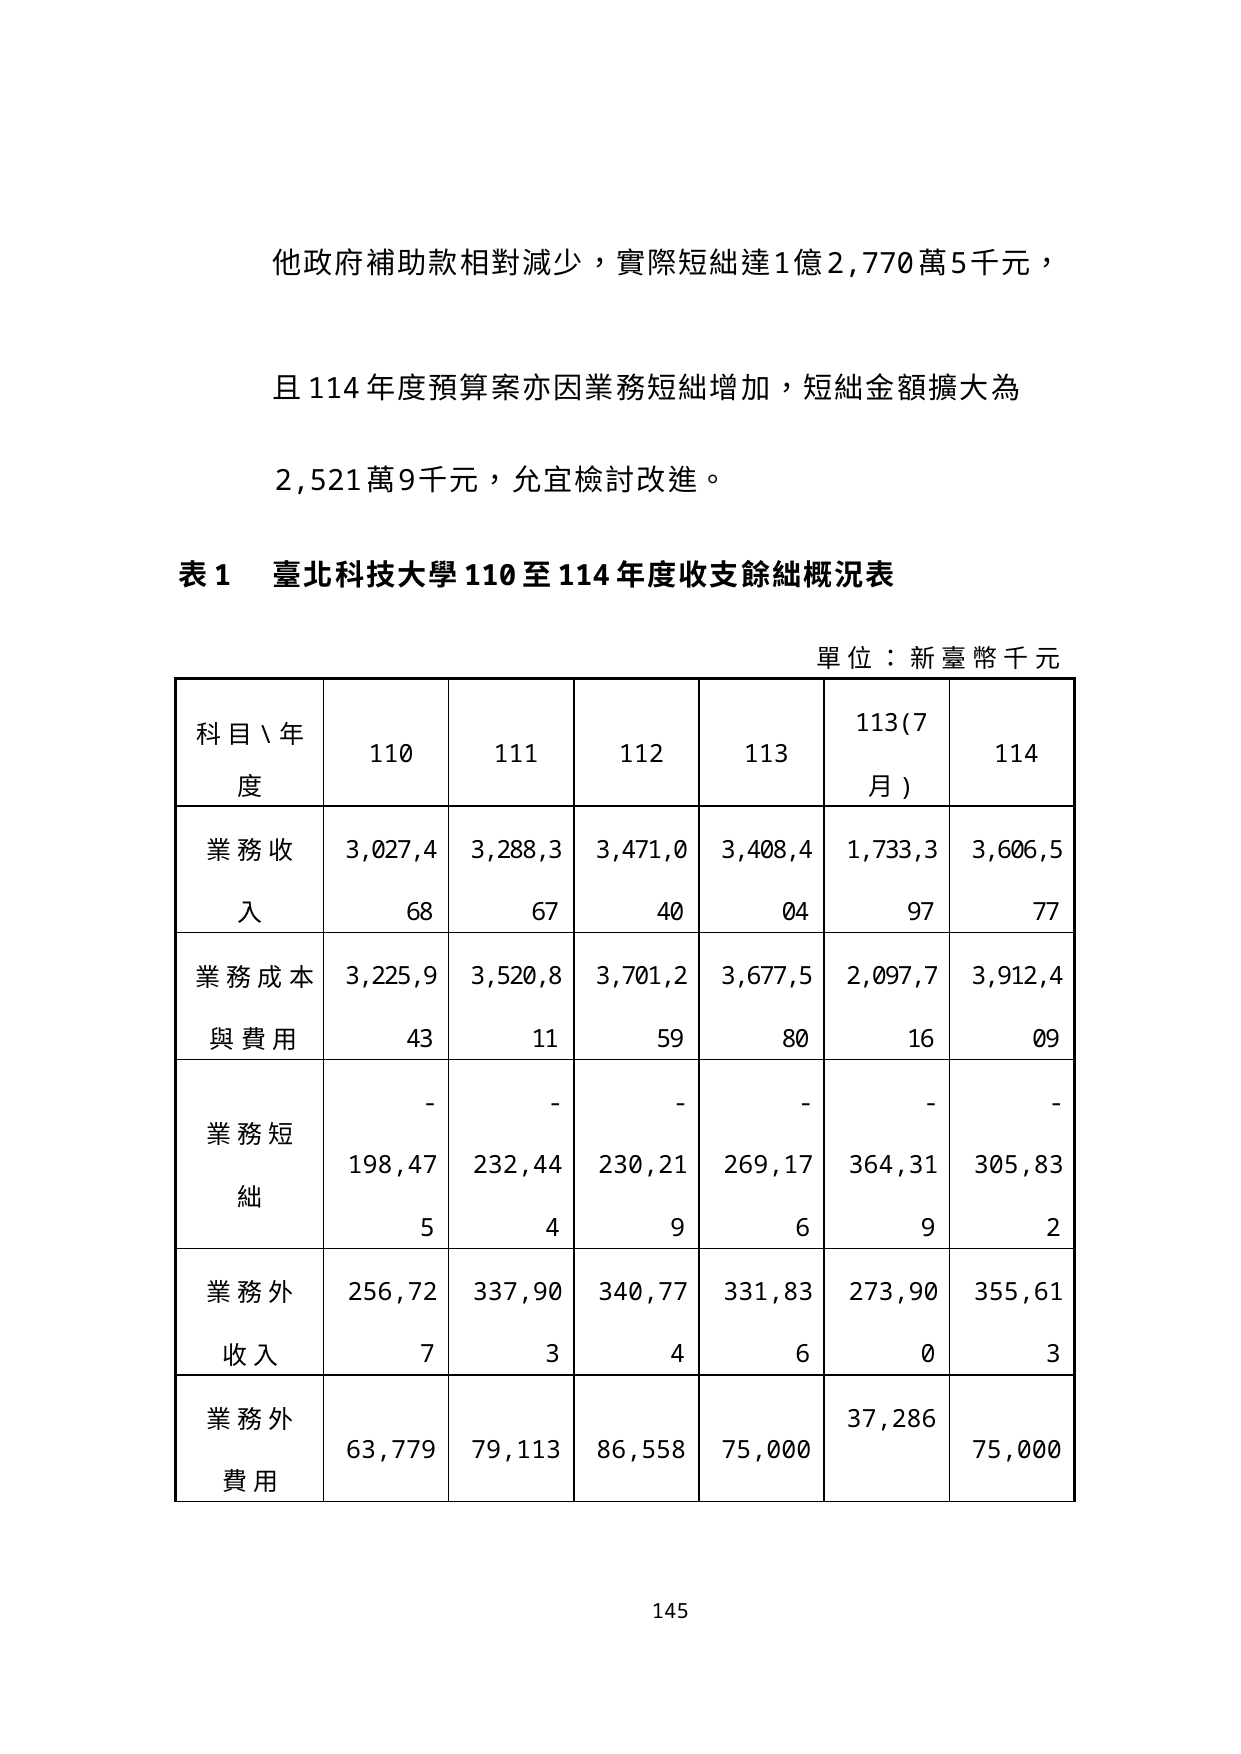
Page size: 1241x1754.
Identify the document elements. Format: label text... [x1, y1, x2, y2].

table_cell 業務外費用 [177, 1376, 323, 1501]
table_cell -230,219 [575, 1060, 698, 1247]
table_cell 79,113 [449, 1376, 573, 1501]
table_cell 2,097,716 [825, 933, 949, 1058]
table_cell 273,900 [825, 1249, 949, 1374]
table_cell 86,558 [575, 1376, 698, 1501]
table_cell 業務外收入 [177, 1249, 323, 1374]
table_cell -232,444 [449, 1060, 573, 1247]
table_cell 340,774 [575, 1249, 698, 1374]
text 單位：新臺幣千元 [177, 615, 1063, 677]
table_cell 3,288,367 [449, 807, 573, 932]
text 表1 臺北科技大學110至114年度收支餘絀概況表 [177, 490, 1063, 615]
table_cell 337,903 [449, 1249, 573, 1374]
text 他政府補助款相對減少，實際短絀達1億2,770萬5千元，且114年度預算案亦因業務短絀增加，短絀金額擴大為2,521萬9千元，允宜檢討改進。 [266, 177, 1063, 490]
table_cell 3,606,577 [950, 807, 1073, 932]
table_cell 1,733,397 [825, 807, 949, 932]
table_cell 3,677,580 [700, 933, 823, 1058]
table_cell 業務短絀 [177, 1060, 323, 1247]
table_cell -198,475 [324, 1060, 448, 1247]
table_header 113 [700, 680, 823, 805]
table_cell 63,779 [324, 1376, 448, 1501]
table_cell 3,408,404 [700, 807, 823, 932]
table_header 113(7月) [825, 680, 949, 805]
table_cell 75,000 [950, 1376, 1073, 1501]
table_cell 331,836 [700, 1249, 823, 1374]
table_cell 3,471,040 [575, 807, 698, 932]
table_cell 256,727 [324, 1249, 448, 1374]
table_cell -305,832 [950, 1060, 1073, 1247]
table_cell 37,286 [825, 1376, 949, 1501]
table_header 111 [449, 680, 573, 805]
table_header 114 [950, 680, 1073, 805]
table_header 112 [575, 680, 698, 805]
table_cell 3,912,409 [950, 933, 1073, 1058]
table_cell 3,520,811 [449, 933, 573, 1058]
table_cell -269,176 [700, 1060, 823, 1247]
table_cell 75,000 [700, 1376, 823, 1501]
table_header 110 [324, 680, 448, 805]
table_cell 業務收入 [177, 807, 323, 932]
table_cell -364,319 [825, 1060, 949, 1247]
table_cell 3,701,259 [575, 933, 698, 1058]
table_cell 355,613 [950, 1249, 1073, 1374]
table_cell 業務成本與費用 [177, 933, 323, 1058]
table_header 科目\年度 [177, 680, 323, 805]
table_cell 3,027,468 [324, 807, 448, 932]
table_cell 3,225,943 [324, 933, 448, 1058]
